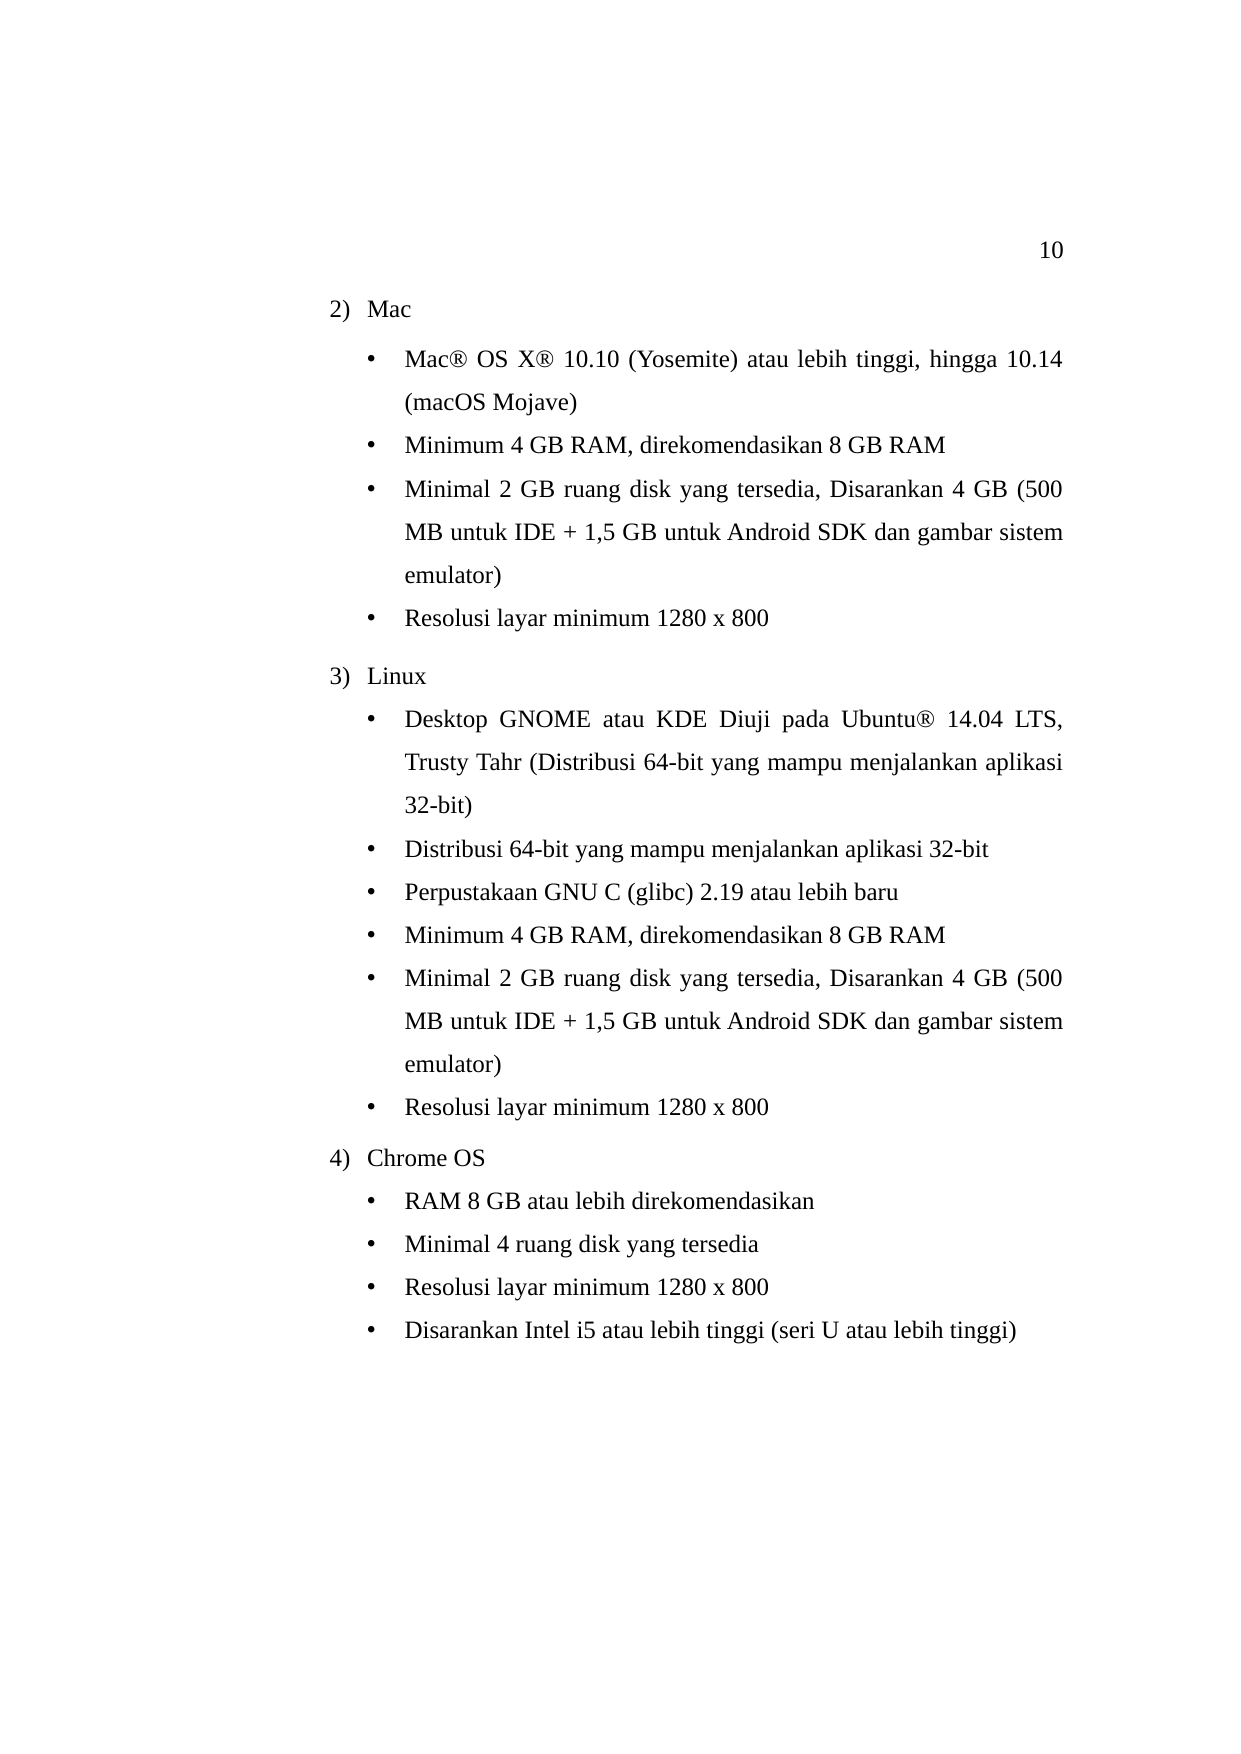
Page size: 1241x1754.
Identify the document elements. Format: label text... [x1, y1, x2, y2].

list Mac® OS X® 10.10 (Yosemite) atau lebih tinggi, hingga 10.14 (macOS Mojave) [367, 344, 1063, 416]
list Desktop GNOME atau KDE Diuji pada Ubuntu® 14.04 LTS, Trusty Tahr (Distribusi 64-bit yang mampu menjalankan aplikasi 32-bit) [367, 704, 1063, 819]
list Minimal 4 ruang disk yang tersedia [367, 1229, 1063, 1258]
list Distribusi 64-bit yang mampu menjalankan aplikasi 32-bit [367, 834, 1063, 862]
list Minimum 4 GB RAM, direkomendasikan 8 GB RAM [367, 431, 1063, 459]
list Disarankan Intel i5 atau lebih tinggi (seri U atau lebih tinggi) [367, 1316, 1063, 1344]
list Minimal 2 GB ruang disk yang tersedia, Disarankan 4 GB (500 MB untuk IDE + 1,5 GB untuk Android SDK dan gambar sistem emulator) [367, 474, 1063, 589]
list RAM 8 GB atau lebih direkomendasikan [367, 1186, 1063, 1215]
list Resolusi layar minimum 1280 x 800 [367, 1092, 1063, 1121]
list Mac [329, 294, 1063, 322]
list Perpustakaan GNU C (glibc) 2.19 atau lebih baru [367, 877, 1063, 906]
list Minimal 2 GB ruang disk yang tersedia, Disarankan 4 GB (500 MB untuk IDE + 1,5 GB untuk Android SDK dan gambar sistem emulator) [367, 963, 1063, 1078]
list Minimum 4 GB RAM, direkomendasikan 8 GB RAM [367, 920, 1063, 949]
list Resolusi layar minimum 1280 x 800 [367, 603, 1063, 632]
list Resolusi layar minimum 1280 x 800 [367, 1272, 1063, 1301]
list Chrome OS [329, 1143, 1063, 1172]
list Linux [329, 661, 1063, 690]
